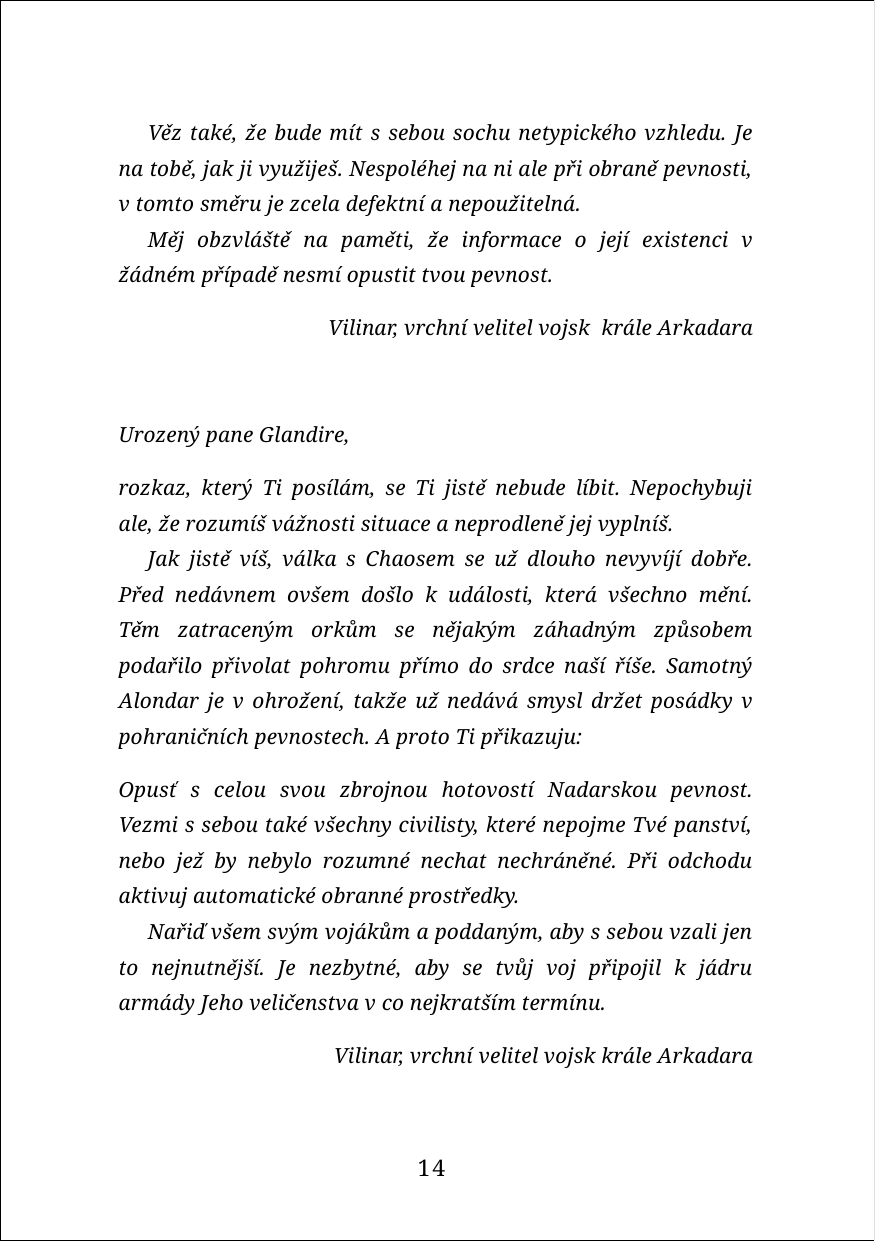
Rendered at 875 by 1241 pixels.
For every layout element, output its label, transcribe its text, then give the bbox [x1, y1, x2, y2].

text Věz také, že bude mít s sebou sochu netypického vzhledu. Je na tobě, jak ji využiješ. Nespoléhej na ni ale při obraně pevnosti, v tomto směru je zcela defektní a nepoužitelná. Měj obzvláště na paměti, že informace o její existenci v žádném případě nesmí opustit tvou pevnost. [118, 118, 756, 289]
text Vilinar, vrchní velitel vojsk krále Arkadara [118, 313, 756, 342]
text Urozený pane Glandire, [118, 420, 756, 448]
text Vilinar, vrchní velitel vojsk krále Arkadara [118, 1041, 756, 1070]
text Opusť s celou svou zbrojnou hotovostí Nadarskou pevnost. Vezmi s sebou také všechny civilisty, které nepojme Tvé panství, nebo jež by nebylo rozumné nechat nechráněné. Při odchodu aktivuj automatické obranné prostředky. Nařiď všem svým vojákům a poddaným, aby s sebou vzali jen to nejnutnější. Je nezbytné, aby se tvůj voj připojil k jádru armády Jeho veličenstva v co nejkratším termínu. [118, 775, 756, 1017]
text rozkaz, který Ti posílám, se Ti jistě nebude líbit. Nepochybuji ale, že rozumíš vážnosti situace a neprodleně jej vyplníš. Jak jistě víš, válka s Chaosem se už dlouho nevyvíjí dobře. Před nedávnem ovšem došlo k události, která všechno mění. Těm zatraceným orkům se nějakým záhadným způsobem podařilo přivolat pohromu přímo do srdce naší říše. Samotný Alondar je v ohrožení, takže už nedává smysl držet posádky v pohraničních pevnostech. A proto Ti přikazuju: [118, 473, 756, 750]
